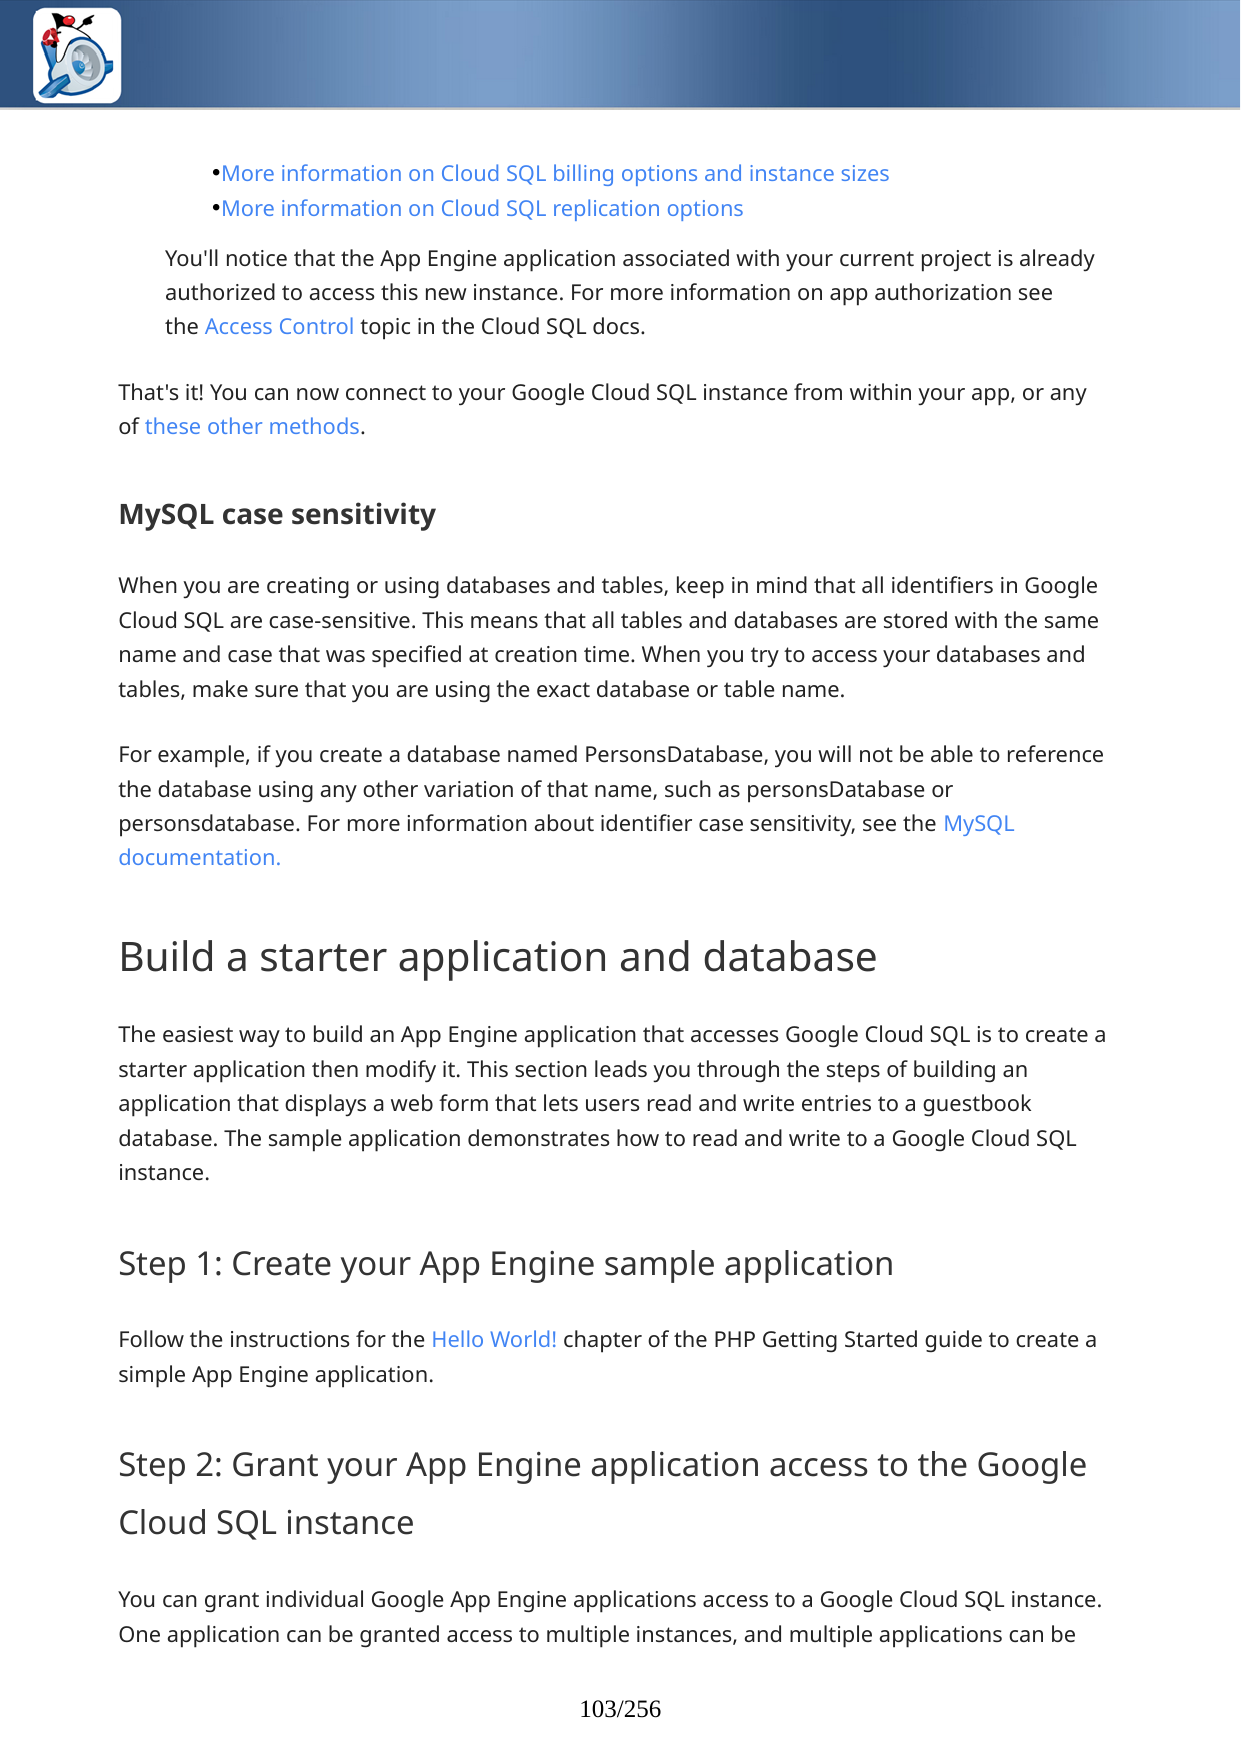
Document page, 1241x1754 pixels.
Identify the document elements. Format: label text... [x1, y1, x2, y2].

text When you are creating or using databases and tables, keep in mind that all identifiers in Google Cloud SQL are case-sensitive. This means that all tables and databases are stored with the same name and case that was specified at creation time. When you try to access your databases and tables, make sure that you are using the exact database or table name. [118, 566, 1122, 703]
subtitle Build a starter application and database [118, 928, 1122, 984]
list You'll notice that the App Engine application associated with your current project is already authorized to access this new instance. For more information on app authorization see the Access Control topic in the Cloud SQL docs. [118, 238, 1106, 341]
picture [0, 0, 1241, 110]
subtitle Step 2: Grant your App Engine application access to the Google Cloud SQL instance [118, 1442, 1122, 1544]
text Follow the instructions for the Hello World! chapter of the PHP Getting Started guide to create a simple App Engine application. [118, 1320, 1122, 1388]
text The easiest way to build an App Engine application that accesses Google Cloud SQL is to create a starter application then modify it. This section leads you through the steps of building an application that displays a web form that lets users read and write entries to a guestbook database. The sample application demonstrates how to read and write to a Google Cloud SQL instance. [118, 1015, 1122, 1187]
list More information on Cloud SQL replication options [118, 188, 1091, 222]
list More information on Cloud SQL billing options and instance sizes [118, 153, 1091, 188]
subtitle MySQL case sensitivity [118, 494, 1122, 532]
text For example, if you create a database named PersonsDatabase, you will not be able to reference the database using any other variation of that name, such as personsDatabase or personsdatabase. For more information about identifier case sensitivity, see the MySQL documentation. [118, 734, 1122, 872]
text That's it! You can now connect to your Google Cloud SQL instance from within your app, or any of these other methods. [118, 372, 1122, 441]
subtitle Step 1: Create your App Engine sample application [118, 1240, 1122, 1284]
text You can grant individual Google App Engine applications access to a Google Cloud SQL instance. One application can be granted access to multiple instances, and multiple applications can be [118, 1579, 1122, 1648]
